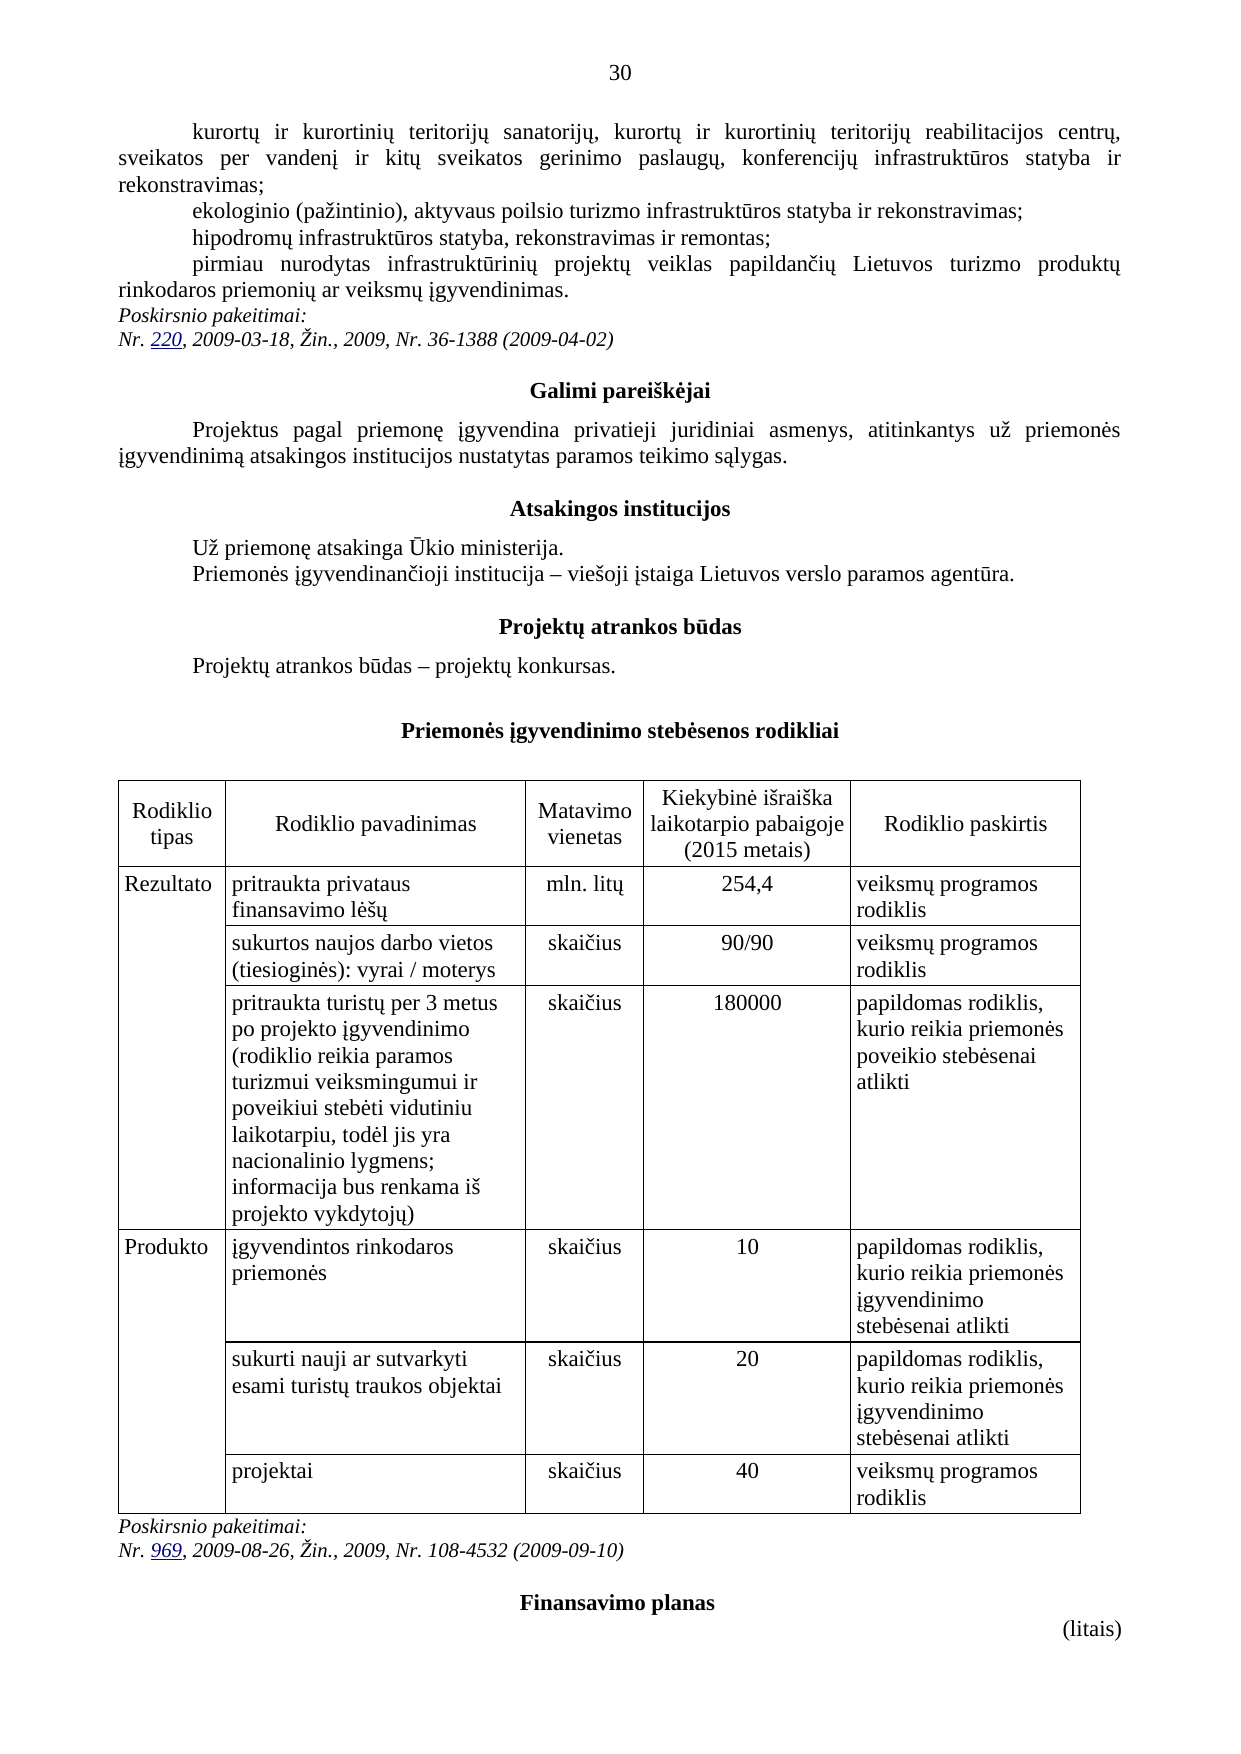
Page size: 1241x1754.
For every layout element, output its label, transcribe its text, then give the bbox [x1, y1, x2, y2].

text Projektus pagal priemonę įgyvendina privatieji juridiniai asmenys, atitinkantys už priemonės įgyvendinimą atsakingos institucijos nustatytas paramos teikimo sąlygas. [118, 416, 1122, 469]
table_cell sukurti nauji ar sutvarkyti esami turistų traukos objektai [226, 1343, 525, 1454]
table_cell 90/90 [644, 926, 850, 985]
table_cell skaičius [526, 986, 643, 1229]
table_cell projektai [226, 1455, 525, 1513]
text Atsakingos institucijos [118, 495, 1122, 521]
text Galimi pareiškėjai [118, 377, 1122, 403]
text Projektų atrankos būdas [118, 613, 1122, 639]
text Už priemonę atsakinga Ūkio ministerija. [118, 534, 1122, 560]
table_cell 40 [644, 1455, 850, 1513]
text Nr. 969, 2009-08-26, Žin., 2009, Nr. 108-4532 (2009-09-10) [118, 1538, 1122, 1562]
text Priemonės įgyvendinimo stebėsenos rodikliai [118, 717, 1122, 743]
text Poskirsnio pakeitimai: [118, 1514, 1122, 1538]
table_cell sukurtos naujos darbo vietos (tiesioginės): vyrai / moterys [226, 926, 525, 985]
table_cell skaičius [526, 1230, 643, 1341]
table_header Rodiklio pavadinimas [226, 781, 525, 866]
table_cell pritraukta turistų per 3 metus po projekto įgyvendinimo (rodiklio reikia paramos turizmui veiksmingumui ir poveikiui stebėti vidutiniu laikotarpiu, todėl jis yra nacionalinio lygmens; informacija bus renkama iš projekto vykdytojų) [226, 986, 525, 1229]
text Finansavimo planas [118, 1589, 1122, 1615]
table_cell Rezultato [119, 867, 225, 1229]
table_cell papildomas rodiklis, kurio reikia priemonės poveikio stebėsenai atlikti [851, 986, 1080, 1229]
text ekologinio (pažintinio), aktyvaus poilsio turizmo infrastruktūros statyba ir rekonstravimas; [118, 197, 1122, 223]
table_cell 20 [644, 1343, 850, 1454]
table_cell veiksmų programos rodiklis [851, 926, 1080, 985]
text kurortų ir kurortinių teritorijų sanatorijų, kurortų ir kurortinių teritorijų reabilitacijos centrų, sveikatos per vandenį ir kitų sveikatos gerinimo paslaugų, konferencijų infrastruktūros statyba ir rekonstravimas; [118, 118, 1122, 197]
table_cell mln. litų [526, 867, 643, 925]
table_cell veiksmų programos rodiklis [851, 867, 1080, 925]
text Poskirsnio pakeitimai: [118, 303, 1122, 327]
table_cell 180000 [644, 986, 850, 1229]
table_header Matavimo vienetas [526, 781, 643, 866]
text hipodromų infrastruktūros statyba, rekonstravimas ir remontas; [118, 223, 1122, 250]
table_cell Produkto [119, 1230, 225, 1513]
text Priemonės įgyvendinančioji institucija – viešoji įstaiga Lietuvos verslo paramos agentūra. [118, 560, 1122, 587]
text pirmiau nurodytas infrastruktūrinių projektų veiklas papildančių Lietuvos turizmo produktų rinkodaros priemonių ar veiksmų įgyvendinimas. [118, 250, 1122, 303]
table_cell skaičius [526, 926, 643, 985]
table_cell skaičius [526, 1343, 643, 1454]
text Projektų atrankos būdas – projektų konkursas. [118, 652, 1122, 678]
table_cell pritraukta privataus finansavimo lėšų [226, 867, 525, 925]
table_cell veiksmų programos rodiklis [851, 1455, 1080, 1513]
text Nr. 220, 2009-03-18, Žin., 2009, Nr. 36-1388 (2009-04-02) [118, 327, 1122, 351]
table_header Rodiklio paskirtis [851, 781, 1080, 866]
table_cell papildomas rodiklis, kurio reikia priemonės įgyvendinimo stebėsenai atlikti [851, 1230, 1080, 1341]
text (litais) [156, 1615, 1122, 1641]
table_header Kiekybinė išraiška laikotarpio pabaigoje (2015 metais) [644, 781, 850, 866]
table_header Rodiklio tipas [119, 781, 225, 866]
table_cell 254,4 [644, 867, 850, 925]
table_cell papildomas rodiklis, kurio reikia priemonės įgyvendinimo stebėsenai atlikti [851, 1343, 1080, 1454]
table_cell 10 [644, 1230, 850, 1341]
table_cell skaičius [526, 1455, 643, 1513]
table_cell įgyvendintos rinkodaros priemonės [226, 1230, 525, 1341]
